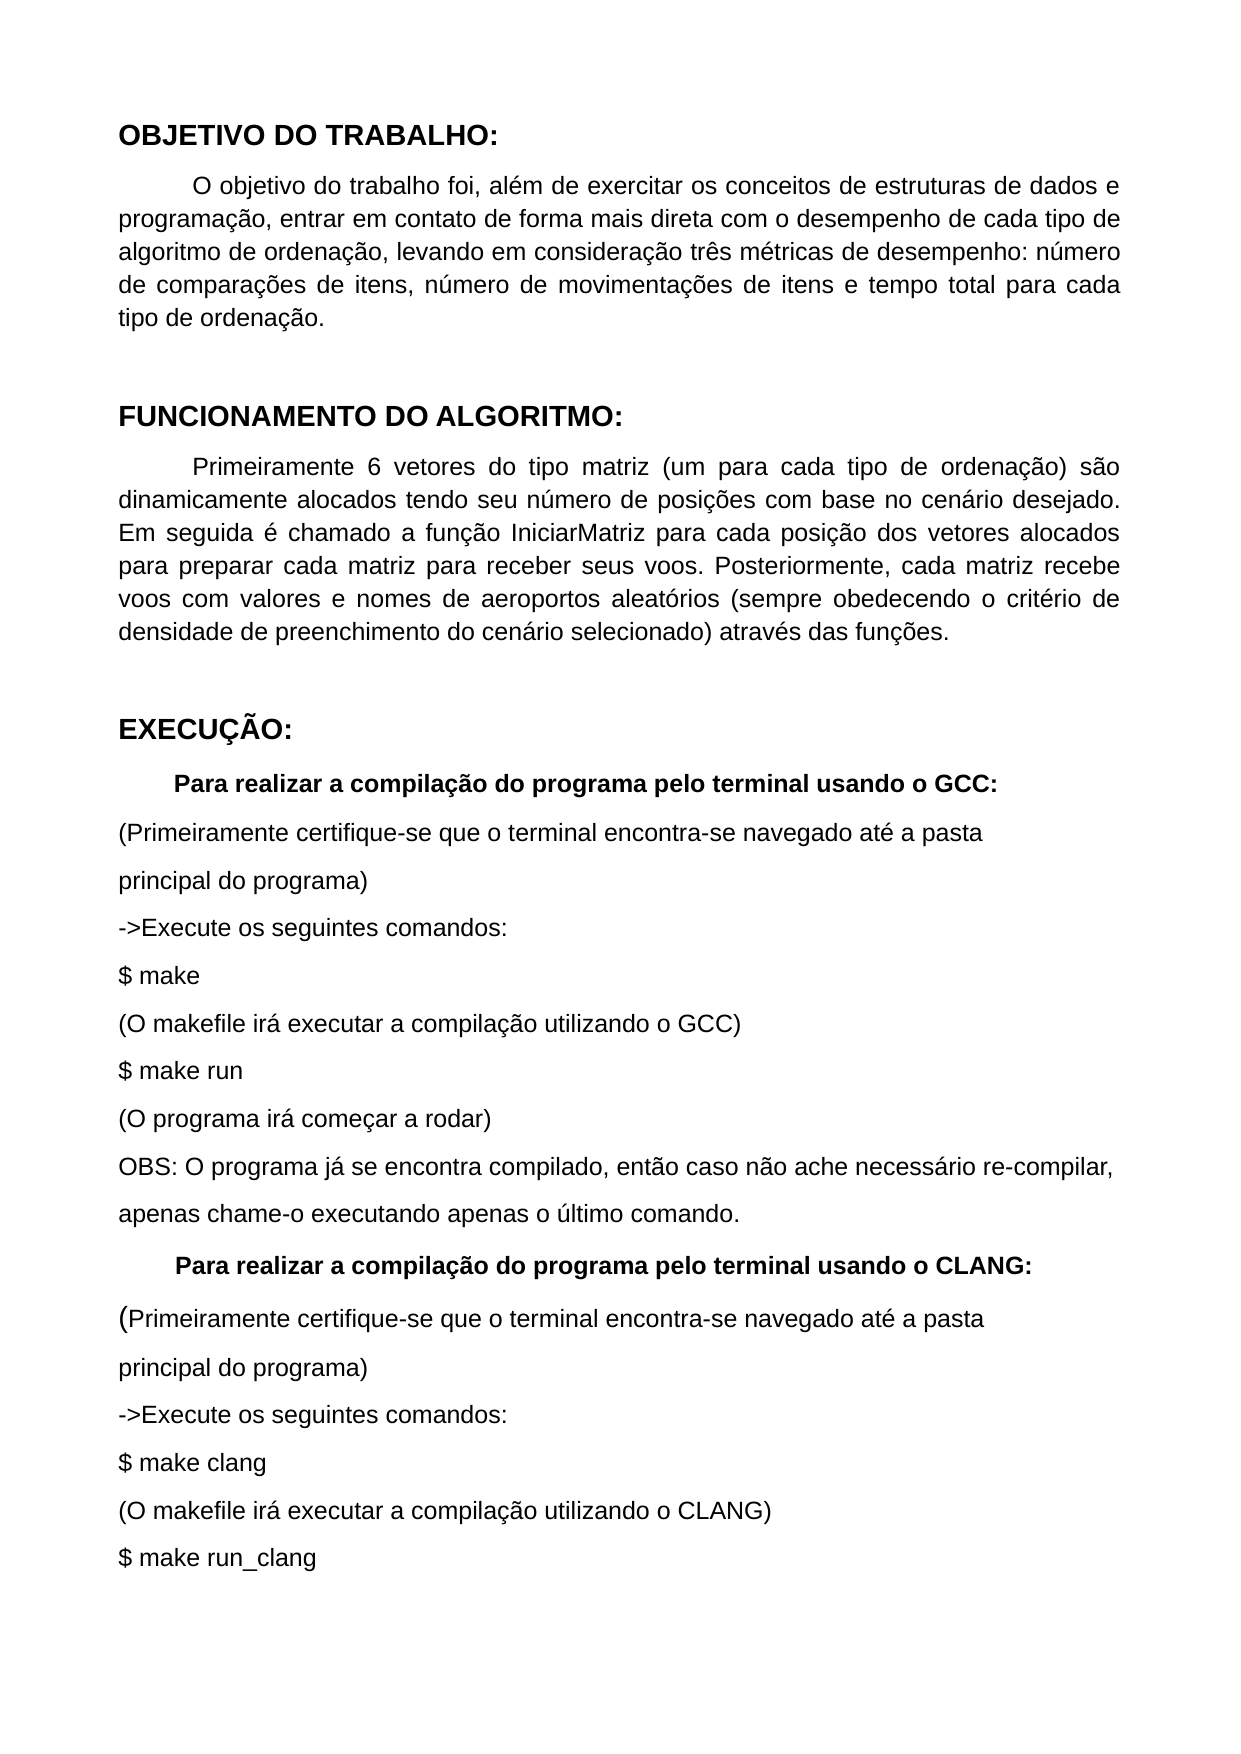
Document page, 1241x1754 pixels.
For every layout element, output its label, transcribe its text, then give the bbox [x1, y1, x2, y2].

text (O programa irá começar a rodar) [118, 1104, 1122, 1133]
text Primeiramente 6 vetores do tipo matriz (um para cada tipo de ordenação) são dinamicamente alocados tendo seu número de posições com base no cenário desejado. Em seguida é chamado a função IniciarMatriz para cada posição dos vetores alocados para preparar cada matriz para receber seus voos. Posteriormente, cada matriz recebe voos com valores e nomes de aeroportos aleatórios (sempre obedecendo o critério de densidade de preenchimento do cenário selecionado) através das funções. [118, 452, 1122, 646]
text ->Execute os seguintes comandos: [118, 1401, 1122, 1429]
text $ make clang [118, 1448, 1122, 1477]
text ->Execute os seguintes comandos: [118, 913, 1122, 942]
text OBJETIVO DO TRABALHO: [118, 118, 1122, 152]
text (O makefile irá executar a compilação utilizando o CLANG) [118, 1496, 1122, 1524]
text FUNCIONAMENTO DO ALGORITMO: [118, 398, 1122, 432]
text (Primeiramente certifique-se que o terminal encontra-se navegado até a pasta [118, 818, 1122, 847]
text Para realizar a compilação do programa pelo terminal usando o CLANG: [118, 1247, 1122, 1280]
text principal do programa) [118, 866, 1122, 894]
text Para realizar a compilação do programa pelo terminal usando o GCC: [118, 765, 1122, 799]
text apenas chame-o executando apenas o último comando. [118, 1199, 1122, 1228]
text principal do programa) [118, 1353, 1122, 1382]
text O objetivo do trabalho foi, além de exercitar os conceitos de estruturas de dados e programação, entrar em contato de forma mais direta com o desempenho de cada tipo de algoritmo de ordenação, levando em consideração três métricas de desempenho: número de comparações de itens, número de movimentações de itens e tempo total para cada tipo de ordenação. [118, 171, 1122, 332]
text $ make run [118, 1056, 1122, 1085]
text OBS: O programa já se encontra compilado, então caso não ache necessário re-compilar, [118, 1151, 1122, 1180]
text (Primeiramente certifique-se que o terminal encontra-se navegado até a pasta [118, 1300, 1122, 1333]
text EXECUÇÃO: [118, 712, 1122, 746]
text $ make run_clang [118, 1543, 1122, 1572]
text $ make [118, 961, 1122, 990]
text (O makefile irá executar a compilação utilizando o GCC) [118, 1009, 1122, 1037]
